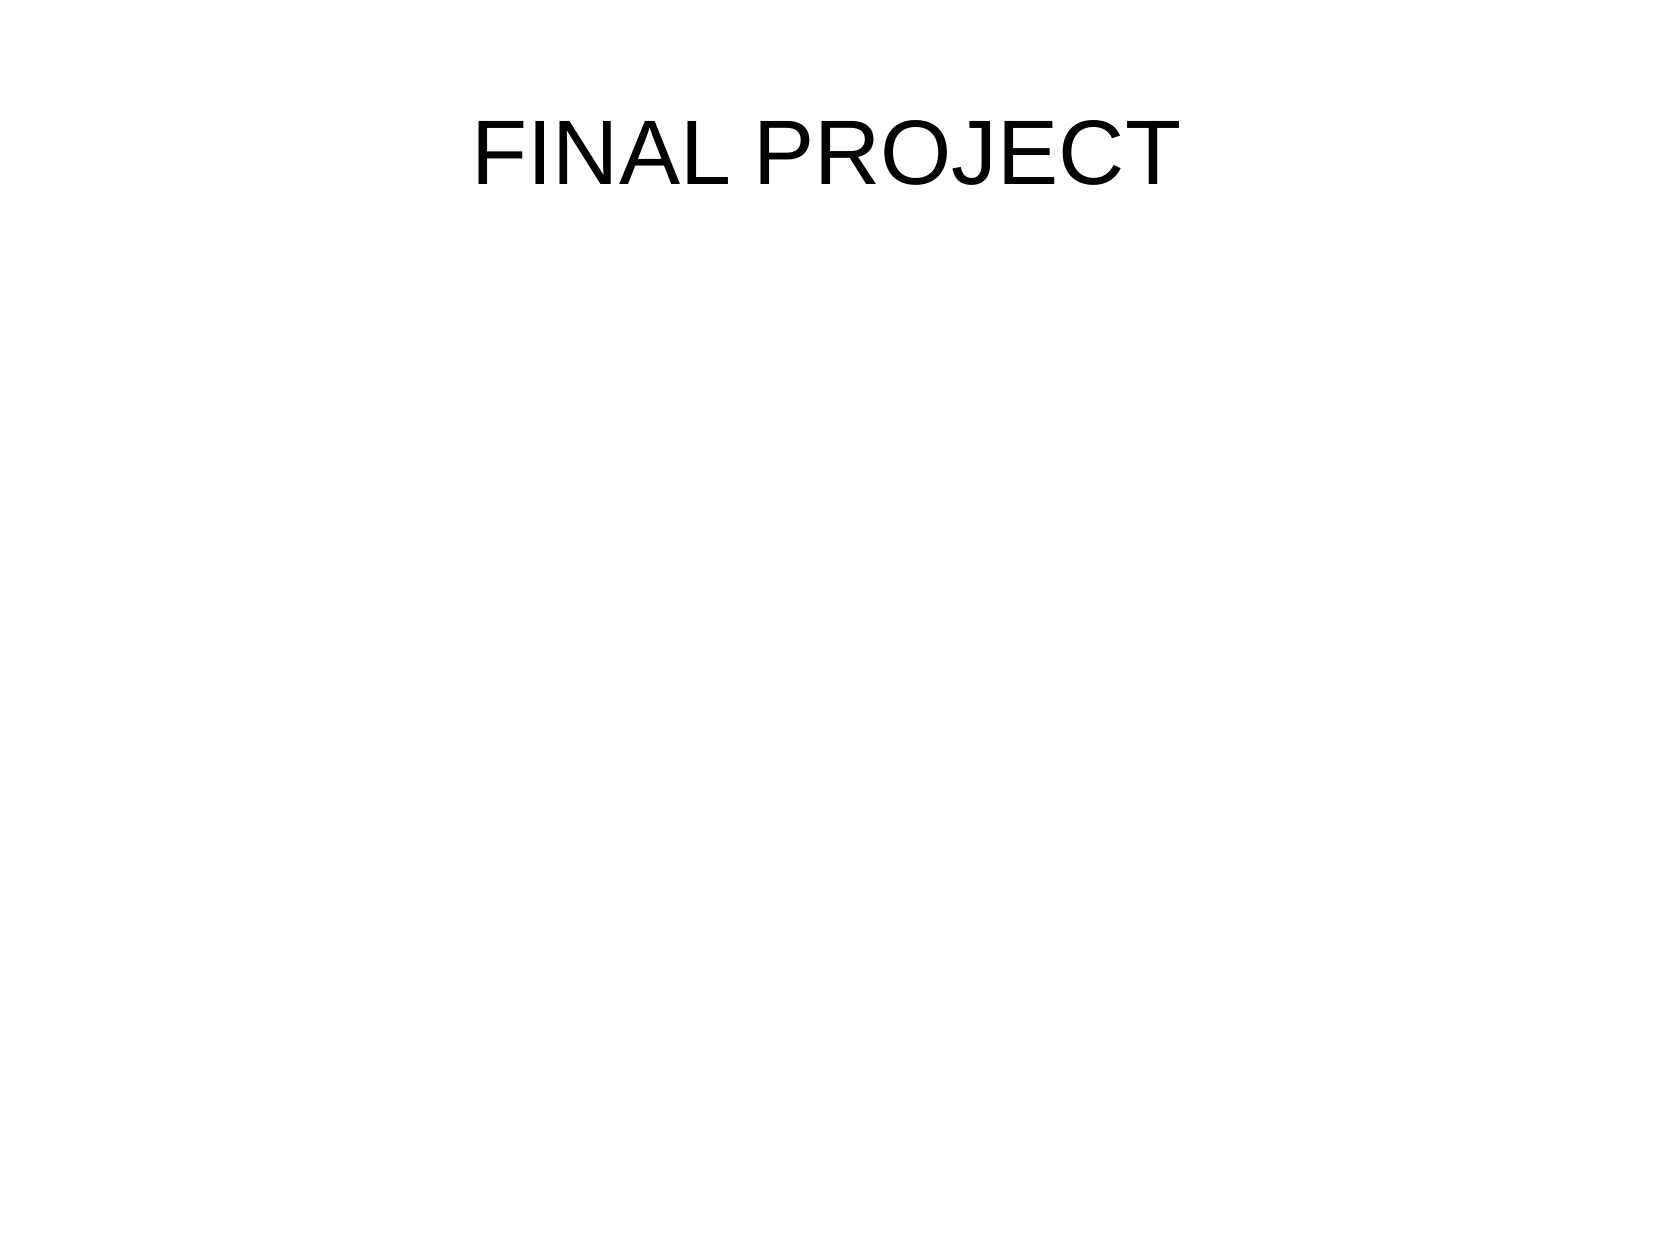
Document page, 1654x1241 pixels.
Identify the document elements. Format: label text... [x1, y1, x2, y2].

title FINAL PROJECT [82, 49, 1571, 257]
